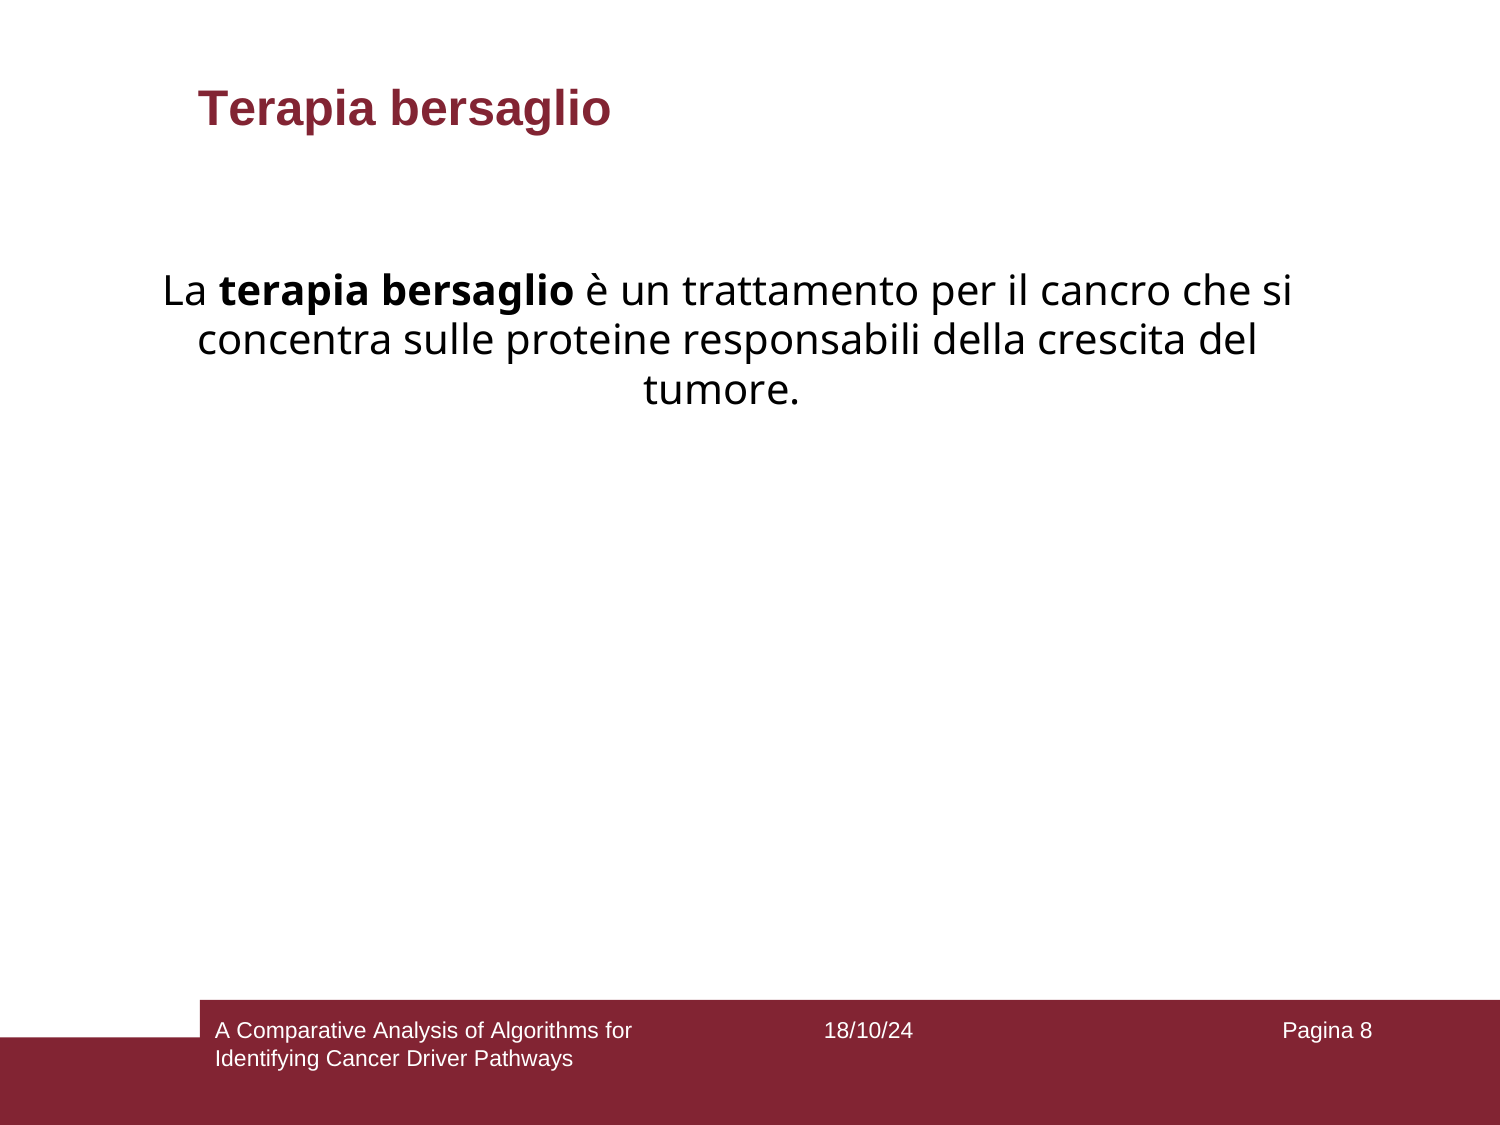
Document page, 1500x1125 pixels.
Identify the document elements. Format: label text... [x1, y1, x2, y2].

title Terapia bersaglio [183, 67, 1400, 150]
text_box Pagina <number> [1074, 1008, 1388, 1084]
text_box A Comparative Analysis of Algorithms for Identifying Cancer Driver Pathways [199, 1008, 676, 1084]
text_box 18/10/24 [712, 1008, 1026, 1084]
text_box La terapia bersaglio è un trattamento per il cancro che si concentra sulle proteine responsabili della crescita del tumore. [147, 255, 1385, 421]
